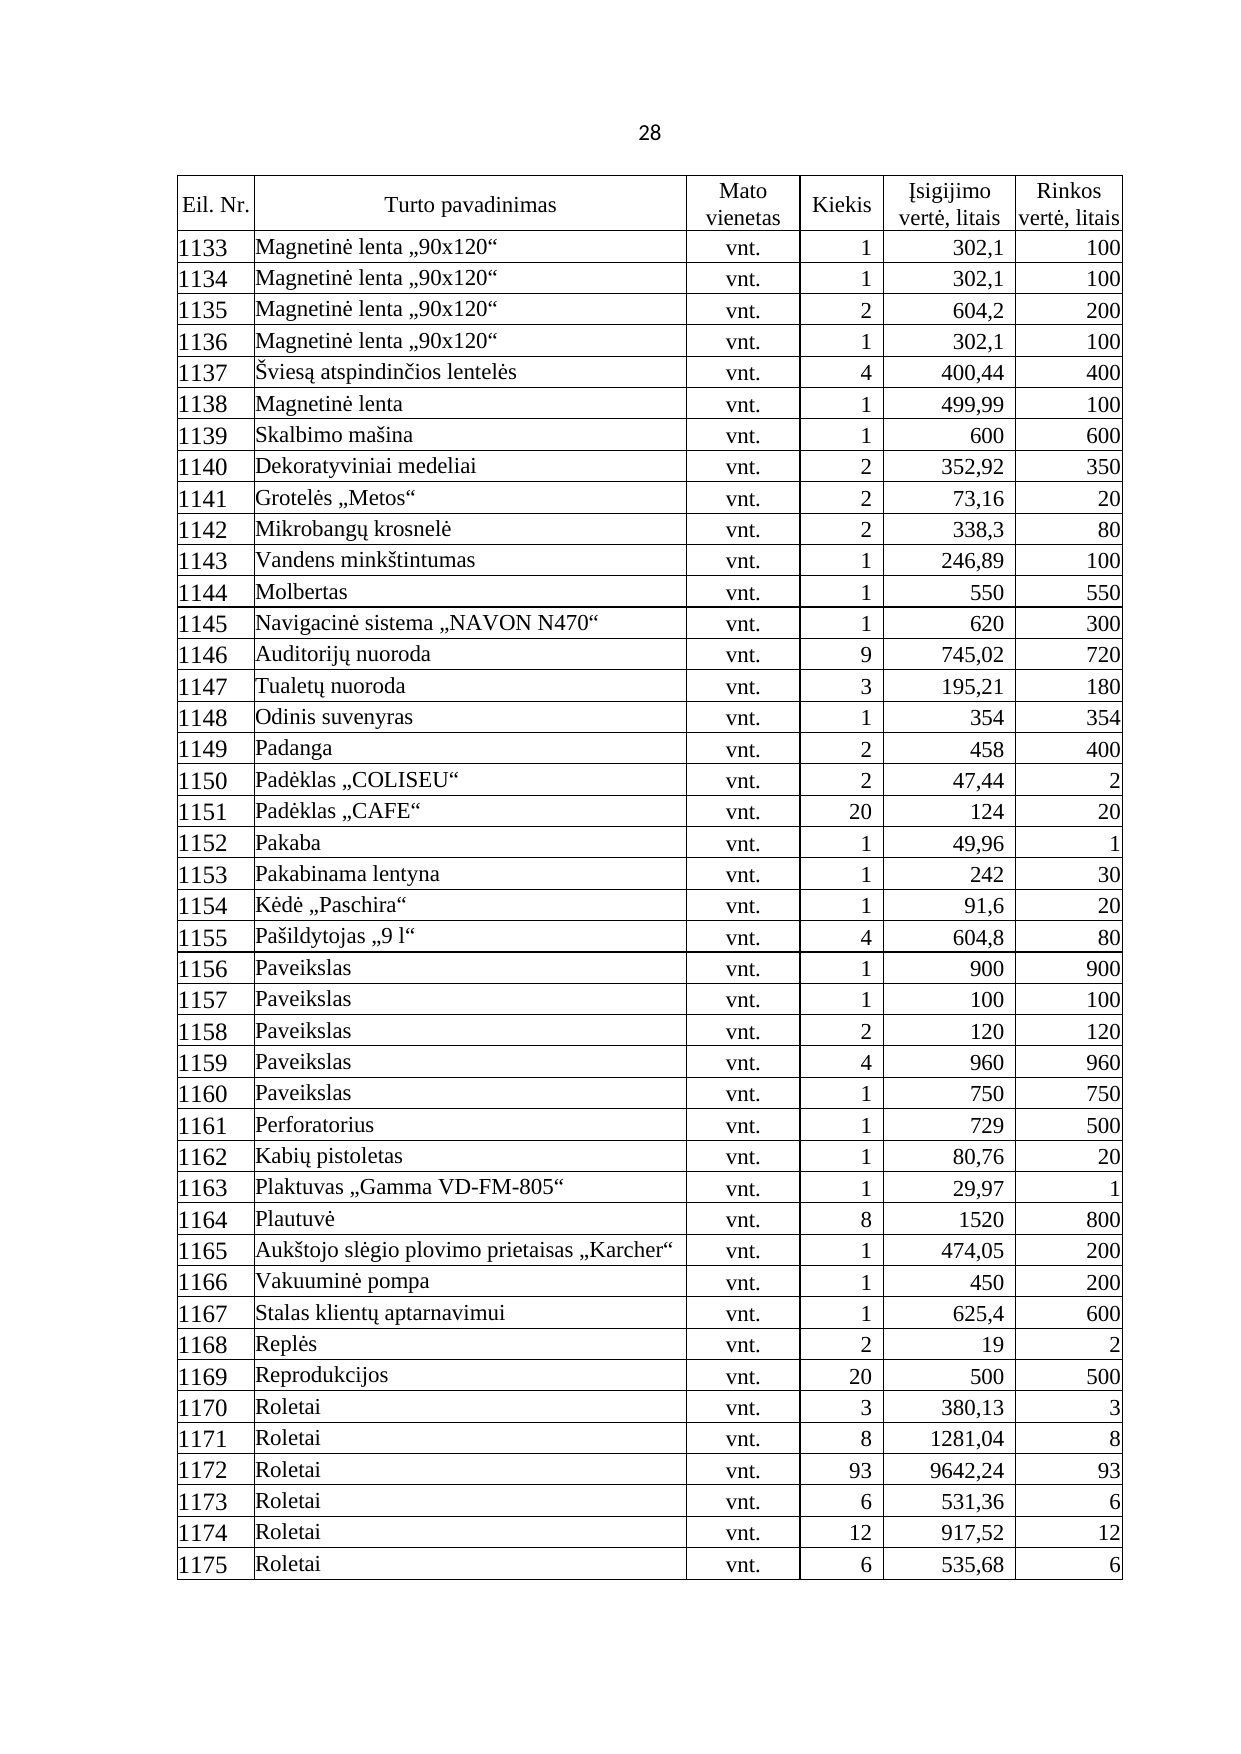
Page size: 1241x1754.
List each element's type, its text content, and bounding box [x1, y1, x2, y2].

table_cell 8 [801, 1203, 883, 1233]
table_header Turto pavadinimas [255, 176, 686, 230]
table_cell Mikrobangų krosnelė [255, 514, 686, 544]
table_cell Vakuuminė pompa [255, 1266, 686, 1296]
table_cell Magnetinė lenta „90x120“ [255, 325, 686, 356]
table_cell 1139 [178, 419, 254, 450]
table_cell 1146 [178, 639, 254, 669]
table_cell 1 [801, 984, 883, 1014]
table_cell 1 [801, 576, 883, 606]
table_cell vnt. [687, 639, 799, 669]
table_cell 500 [884, 1360, 1015, 1390]
table_cell 12 [1016, 1517, 1122, 1547]
table_cell vnt. [687, 294, 799, 324]
table_cell vnt. [687, 796, 799, 826]
table_cell 1141 [178, 482, 254, 512]
table_cell Roletai [255, 1391, 686, 1422]
table_cell 338,3 [884, 514, 1015, 544]
table_cell 750 [884, 1078, 1015, 1108]
table_cell 380,13 [884, 1391, 1015, 1422]
table_cell 1144 [178, 576, 254, 606]
table_cell 242 [884, 858, 1015, 889]
table_cell 80 [1016, 921, 1122, 951]
table_cell 1137 [178, 357, 254, 387]
table_cell Reprodukcijos [255, 1360, 686, 1390]
table_cell 200 [1016, 1235, 1122, 1265]
table_cell 20 [1016, 796, 1122, 826]
table_cell 550 [884, 576, 1015, 606]
table_cell 800 [1016, 1203, 1122, 1233]
table_cell 604,8 [884, 921, 1015, 951]
table_cell 2 [801, 294, 883, 324]
table_cell vnt. [687, 608, 799, 638]
table_cell vnt. [687, 1015, 799, 1045]
table_cell 100 [884, 984, 1015, 1014]
table_cell 302,1 [884, 231, 1015, 262]
table_cell 450 [884, 1266, 1015, 1296]
table_cell 1173 [178, 1485, 254, 1516]
table_cell Paveikslas [255, 984, 686, 1014]
table_cell 1 [801, 545, 883, 575]
table_cell Auditorijų nuoroda [255, 639, 686, 669]
table_cell Molbertas [255, 576, 686, 606]
table_cell 100 [1016, 388, 1122, 418]
table_cell 1158 [178, 1015, 254, 1045]
table_cell Roletai [255, 1548, 686, 1578]
table_cell 1168 [178, 1329, 254, 1359]
table_cell 100 [1016, 325, 1122, 356]
table_cell 302,1 [884, 263, 1015, 293]
table_cell 246,89 [884, 545, 1015, 575]
table_cell 1 [801, 953, 883, 983]
table_cell 4 [801, 921, 883, 951]
table_cell Vandens minkštintumas [255, 545, 686, 575]
table_cell 474,05 [884, 1235, 1015, 1265]
table_cell vnt. [687, 1391, 799, 1422]
table_cell Skalbimo mašina [255, 419, 686, 450]
table_cell 1 [801, 858, 883, 889]
table_cell 180 [1016, 670, 1122, 701]
table_cell 960 [1016, 1046, 1122, 1077]
table_cell 1166 [178, 1266, 254, 1296]
table_cell 80 [1016, 514, 1122, 544]
table_cell 720 [1016, 639, 1122, 669]
table_cell vnt. [687, 921, 799, 951]
table_cell vnt. [687, 764, 799, 794]
table_header Įsigijimo vertė, litais [884, 176, 1015, 230]
table_cell 20 [1016, 1141, 1122, 1171]
table_cell Aukštojo slėgio plovimo prietaisas „Karcher“ [255, 1235, 686, 1265]
table_cell 1 [801, 1141, 883, 1171]
table_cell vnt. [687, 1078, 799, 1108]
table_cell 6 [801, 1548, 883, 1578]
table_cell vnt. [687, 1046, 799, 1077]
table_cell Kėdė „Paschira“ [255, 890, 686, 920]
table_cell vnt. [687, 231, 799, 262]
table_cell 1174 [178, 1517, 254, 1547]
table_cell 3 [1016, 1391, 1122, 1422]
table_cell 6 [1016, 1548, 1122, 1578]
table_cell 2 [801, 1015, 883, 1045]
table_cell Šviesą atspindinčios lentelės [255, 357, 686, 387]
table_cell vnt. [687, 545, 799, 575]
table_cell 4 [801, 1046, 883, 1077]
table_cell 2 [801, 764, 883, 794]
table_cell 1133 [178, 231, 254, 262]
table_cell vnt. [687, 1172, 799, 1202]
table_cell vnt. [687, 576, 799, 606]
table_cell vnt. [687, 702, 799, 732]
table_cell 1152 [178, 827, 254, 857]
table_cell 30 [1016, 858, 1122, 889]
table_cell Roletai [255, 1423, 686, 1453]
table_cell Perforatorius [255, 1109, 686, 1139]
table_cell vnt. [687, 858, 799, 889]
table_cell 1150 [178, 764, 254, 794]
table_cell 1159 [178, 1046, 254, 1077]
table_cell Pakabinama lentyna [255, 858, 686, 889]
table_cell Magnetinė lenta „90x120“ [255, 231, 686, 262]
table_cell Navigacinė sistema „NAVON N470“ [255, 608, 686, 638]
table_cell 1167 [178, 1297, 254, 1328]
table_cell Stalas klientų aptarnavimui [255, 1297, 686, 1328]
table_cell 531,36 [884, 1485, 1015, 1516]
table_cell 1135 [178, 294, 254, 324]
table_cell 745,02 [884, 639, 1015, 669]
table_cell 900 [884, 953, 1015, 983]
table_cell 1 [801, 1297, 883, 1328]
table_cell 100 [1016, 545, 1122, 575]
table_header Kiekis [801, 176, 883, 230]
table_cell 1169 [178, 1360, 254, 1390]
table_cell 302,1 [884, 325, 1015, 356]
table_cell 20 [801, 796, 883, 826]
table_cell 354 [884, 702, 1015, 732]
table_cell 3 [801, 1391, 883, 1422]
table_cell Padanga [255, 733, 686, 763]
table_cell vnt. [687, 1360, 799, 1390]
table_cell 1 [801, 1266, 883, 1296]
table_cell 1175 [178, 1548, 254, 1578]
table_cell 604,2 [884, 294, 1015, 324]
table_cell 93 [1016, 1454, 1122, 1484]
table_cell vnt. [687, 827, 799, 857]
table_cell 750 [1016, 1078, 1122, 1108]
table_cell 1172 [178, 1454, 254, 1484]
table_cell 600 [1016, 419, 1122, 450]
table_cell Plautuvė [255, 1203, 686, 1233]
table_cell 458 [884, 733, 1015, 763]
table_cell 1154 [178, 890, 254, 920]
table_cell 1 [801, 388, 883, 418]
table_cell 1149 [178, 733, 254, 763]
table_cell 124 [884, 796, 1015, 826]
table_cell Paveikslas [255, 953, 686, 983]
table_cell 1 [801, 419, 883, 450]
table_cell 1 [801, 608, 883, 638]
table_cell vnt. [687, 890, 799, 920]
table_cell Magnetinė lenta [255, 388, 686, 418]
table_cell vnt. [687, 1203, 799, 1233]
table_cell vnt. [687, 1266, 799, 1296]
table_cell 400 [1016, 733, 1122, 763]
table_cell 350 [1016, 451, 1122, 481]
table_cell 4 [801, 357, 883, 387]
table_cell 2 [801, 1329, 883, 1359]
table_cell 500 [1016, 1360, 1122, 1390]
table_cell 19 [884, 1329, 1015, 1359]
table_cell 100 [1016, 231, 1122, 262]
table_cell 2 [1016, 1329, 1122, 1359]
table_cell vnt. [687, 1485, 799, 1516]
table_cell vnt. [687, 1517, 799, 1547]
table_cell Roletai [255, 1517, 686, 1547]
table_cell 352,92 [884, 451, 1015, 481]
table_cell 400 [1016, 357, 1122, 387]
table_cell Kabių pistoletas [255, 1141, 686, 1171]
table_cell Replės [255, 1329, 686, 1359]
table_cell Paveikslas [255, 1015, 686, 1045]
table_cell Pakaba [255, 827, 686, 857]
table_cell 1281,04 [884, 1423, 1015, 1453]
table_cell vnt. [687, 325, 799, 356]
table_cell vnt. [687, 482, 799, 512]
table_cell vnt. [687, 419, 799, 450]
table_cell 1 [801, 827, 883, 857]
table_cell 6 [1016, 1485, 1122, 1516]
table_cell Grotelės „Metos“ [255, 482, 686, 512]
table_cell 1 [801, 325, 883, 356]
table_cell vnt. [687, 514, 799, 544]
table_cell 120 [1016, 1015, 1122, 1045]
table_cell vnt. [687, 670, 799, 701]
table_cell Magnetinė lenta „90x120“ [255, 294, 686, 324]
table_cell 900 [1016, 953, 1122, 983]
table_cell vnt. [687, 1297, 799, 1328]
table_cell 73,16 [884, 482, 1015, 512]
table_cell Roletai [255, 1454, 686, 1484]
table_cell 195,21 [884, 670, 1015, 701]
table_cell 1165 [178, 1235, 254, 1265]
table_cell Roletai [255, 1485, 686, 1516]
table_cell 9 [801, 639, 883, 669]
table_cell 1164 [178, 1203, 254, 1233]
table_cell 20 [1016, 482, 1122, 512]
table_cell vnt. [687, 1548, 799, 1578]
table_cell 1 [801, 1172, 883, 1202]
table_cell Paveikslas [255, 1078, 686, 1108]
table_cell 47,44 [884, 764, 1015, 794]
table_cell 960 [884, 1046, 1015, 1077]
table_cell 400,44 [884, 357, 1015, 387]
table_cell Magnetinė lenta „90x120“ [255, 263, 686, 293]
table_cell 1 [1016, 1172, 1122, 1202]
table_cell 80,76 [884, 1141, 1015, 1171]
table_cell vnt. [687, 388, 799, 418]
table_cell Paveikslas [255, 1046, 686, 1077]
table_cell 1 [801, 1078, 883, 1108]
table_cell 29,97 [884, 1172, 1015, 1202]
table_cell 1161 [178, 1109, 254, 1139]
table_cell 1157 [178, 984, 254, 1014]
table_cell 49,96 [884, 827, 1015, 857]
table_cell 1170 [178, 1391, 254, 1422]
table_cell 1 [801, 702, 883, 732]
table_cell 100 [1016, 263, 1122, 293]
table_cell 1138 [178, 388, 254, 418]
table_cell vnt. [687, 1454, 799, 1484]
table_cell 729 [884, 1109, 1015, 1139]
table_cell 620 [884, 608, 1015, 638]
table_cell 1 [1016, 827, 1122, 857]
table_cell Padėklas „COLISEU“ [255, 764, 686, 794]
table_cell 1142 [178, 514, 254, 544]
table_cell 600 [1016, 1297, 1122, 1328]
table_cell 354 [1016, 702, 1122, 732]
table_cell 120 [884, 1015, 1015, 1045]
table_cell vnt. [687, 1235, 799, 1265]
table_cell 2 [1016, 764, 1122, 794]
table_cell 1147 [178, 670, 254, 701]
table_cell 1171 [178, 1423, 254, 1453]
table_cell 1 [801, 1235, 883, 1265]
table_cell vnt. [687, 1329, 799, 1359]
table_cell 535,68 [884, 1548, 1015, 1578]
table_cell 1151 [178, 796, 254, 826]
table_cell 91,6 [884, 890, 1015, 920]
table_cell vnt. [687, 984, 799, 1014]
table_cell vnt. [687, 263, 799, 293]
table_header Mato vienetas [687, 176, 799, 230]
table_cell 550 [1016, 576, 1122, 606]
table_cell 1156 [178, 953, 254, 983]
table_cell 2 [801, 451, 883, 481]
table_cell 1134 [178, 263, 254, 293]
table_cell 1 [801, 1109, 883, 1139]
table_cell 100 [1016, 984, 1122, 1014]
table_cell 2 [801, 733, 883, 763]
table_cell vnt. [687, 451, 799, 481]
table_cell 200 [1016, 294, 1122, 324]
table_cell 1136 [178, 325, 254, 356]
table_cell 499,99 [884, 388, 1015, 418]
table_cell vnt. [687, 1109, 799, 1139]
table_cell 1520 [884, 1203, 1015, 1233]
table_cell Odinis suvenyras [255, 702, 686, 732]
table_cell Dekoratyviniai medeliai [255, 451, 686, 481]
table_cell 1163 [178, 1172, 254, 1202]
table_cell 12 [801, 1517, 883, 1547]
table_cell 1 [801, 231, 883, 262]
table_cell 1 [801, 263, 883, 293]
table_cell 20 [1016, 890, 1122, 920]
table_cell 1160 [178, 1078, 254, 1108]
table_cell 1143 [178, 545, 254, 575]
table_cell 1148 [178, 702, 254, 732]
table_cell Pašildytojas „9 l“ [255, 921, 686, 951]
table_cell 2 [801, 482, 883, 512]
table_cell 2 [801, 514, 883, 544]
table_cell 93 [801, 1454, 883, 1484]
table_cell 917,52 [884, 1517, 1015, 1547]
table_cell 1162 [178, 1141, 254, 1171]
table_cell 1155 [178, 921, 254, 951]
table_cell vnt. [687, 1423, 799, 1453]
table_cell 625,4 [884, 1297, 1015, 1328]
table_cell Plaktuvas „Gamma VD-FM-805“ [255, 1172, 686, 1202]
table_cell vnt. [687, 1141, 799, 1171]
table_cell 200 [1016, 1266, 1122, 1296]
table_cell 300 [1016, 608, 1122, 638]
table_cell vnt. [687, 953, 799, 983]
table_cell 8 [801, 1423, 883, 1453]
table_cell Padėklas „CAFE“ [255, 796, 686, 826]
table_cell 8 [1016, 1423, 1122, 1453]
table_cell 500 [1016, 1109, 1122, 1139]
table_cell Tualetų nuoroda [255, 670, 686, 701]
table_cell 9642,24 [884, 1454, 1015, 1484]
table_cell 3 [801, 670, 883, 701]
table_cell 6 [801, 1485, 883, 1516]
table_cell vnt. [687, 733, 799, 763]
table_header Eil. Nr. [178, 176, 254, 230]
table_cell 1 [801, 890, 883, 920]
table_cell vnt. [687, 357, 799, 387]
table_cell 1153 [178, 858, 254, 889]
table_cell 20 [801, 1360, 883, 1390]
table_cell 1140 [178, 451, 254, 481]
table_cell 1145 [178, 608, 254, 638]
table_header Rinkos vertė, litais [1016, 176, 1122, 230]
table_cell 600 [884, 419, 1015, 450]
